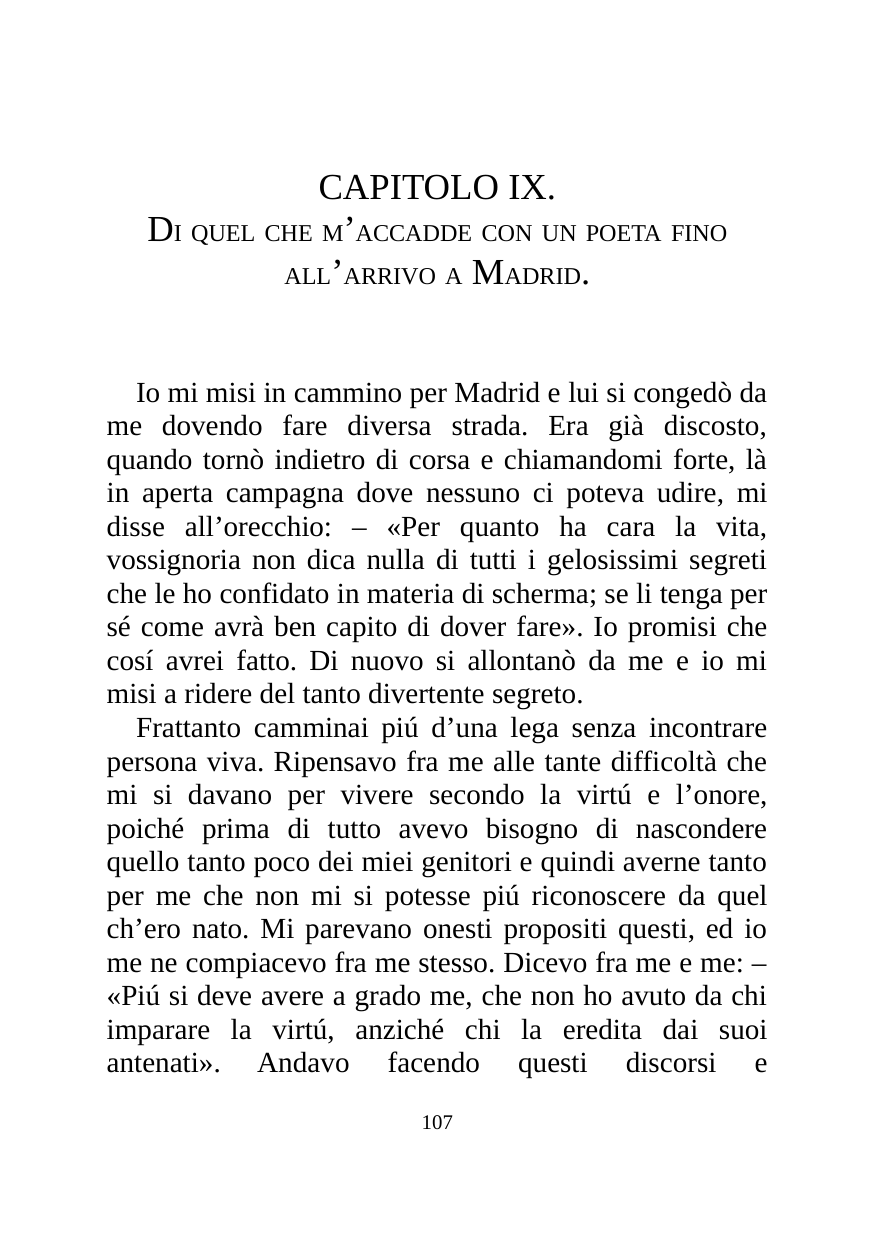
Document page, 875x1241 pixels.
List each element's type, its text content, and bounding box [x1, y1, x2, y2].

subtitle CAPITOLO IX. Di quel che m’accadde con un poeta fino all’arrivo a Madrid. [106, 165, 768, 292]
text Frattanto camminai piú d’una lega senza incontrare persona viva. Ripensavo fra me alle tante difficoltà che mi si davano per vivere secondo la virtú e l’onore, poiché prima di tutto avevo bisogno di nascondere quello tanto poco dei miei genitori e quindi averne tanto per me che non mi si potesse piú riconoscere da quel ch’ero nato. Mi parevano onesti propositi questi, ed io me ne compiacevo fra me stesso. Dicevo fra me e me: – «Piú si deve avere a grado me, che non ho avuto da chi imparare la virtú, anziché chi la eredita dai suoi antenati». Andavo facendo questi discorsi e [106, 710, 768, 1079]
text Io mi misi in cammino per Madrid e lui si congedò da me dovendo fare diversa strada. Era già discosto, quando tornò indietro di corsa e chiamandomi forte, là in aperta campagna dove nessuno ci poteva udire, mi disse all’orecchio: – «Per quanto ha cara la vita, vossignoria non dica nulla di tutti i gelosissimi segreti che le ho confidato in materia di scherma; se li tenga per sé come avrà ben capito di dover fare». Io promisi che cosí avrei fatto. Di nuovo si allontanò da me e io mi misi a ridere del tanto divertente segreto. [106, 375, 768, 710]
